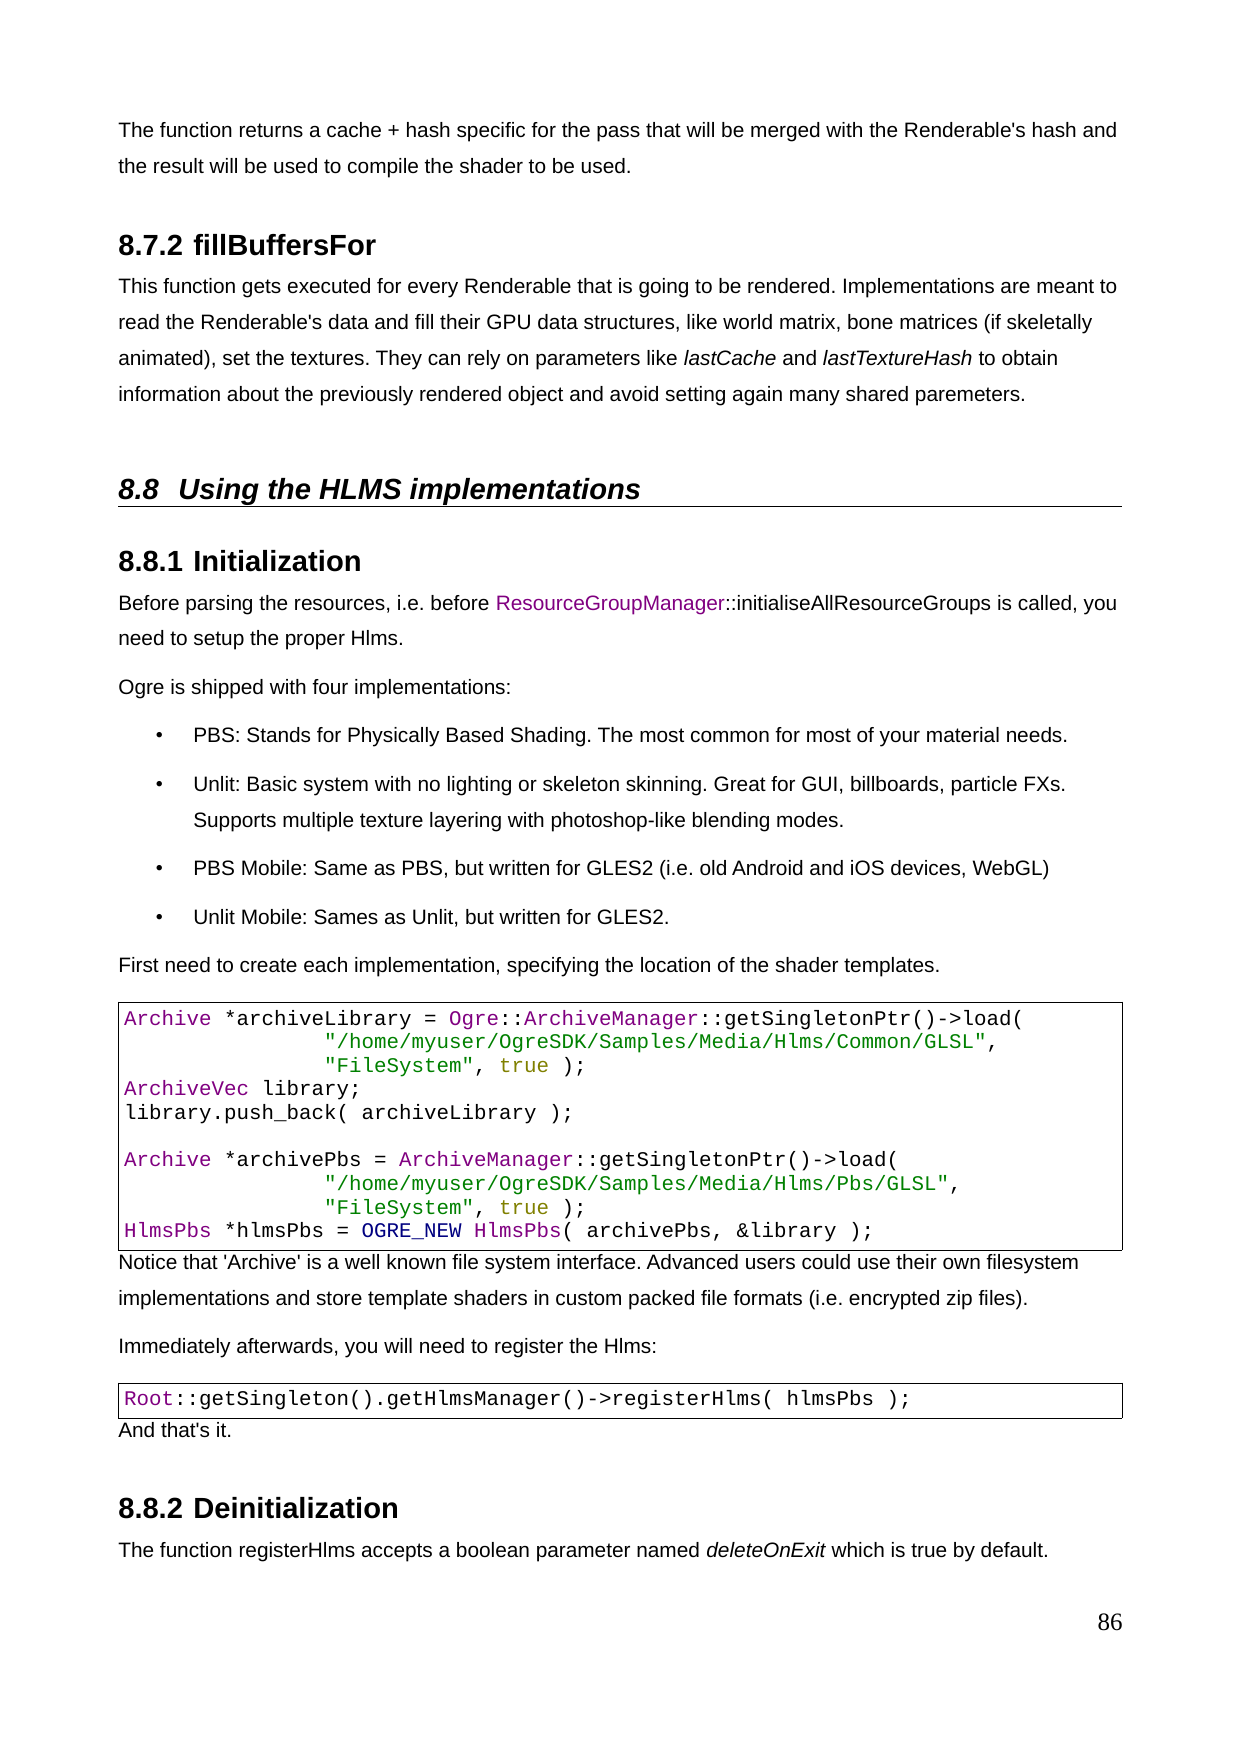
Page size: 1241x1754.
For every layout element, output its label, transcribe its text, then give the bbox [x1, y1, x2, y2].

text And that's it. [118, 1419, 1122, 1442]
list Unlit Mobile: Sames as Unlit, but written for GLES2. [156, 905, 1122, 929]
text Before parsing the resources, i.e. before ResourceGroupManager::initialiseAllResourceGroups is called, you need to setup the proper Hlms. [118, 590, 1122, 650]
text Notice that 'Archive' is a well known file system interface. Advanced users could use their own filesystem implementations and store template shaders in custom packed file formats (i.e. encrypted zip files). [118, 1251, 1122, 1310]
list PBS: Stands for Physically Based Shading. The most common for most of your material needs. [156, 723, 1122, 747]
table_header Archive *archiveLibrary = Ogre::ArchiveManager::getSingletonPtr()->load( "/home/myuser/OgreSDK/Samples/Media/Hlms/Common/GLSL", "FileSystem", true ); ArchiveVec library; library.push_back( archiveLibrary ); Archive *archivePbs = ArchiveManager::getSingletonPtr()->load( "/home/myuser/OgreSDK/Samples/Media/Hlms/Pbs/GLSL", "FileSystem", true ); HlmsPbs *hlmsPbs = OGRE_NEW HlmsPbs( archivePbs, &library ); [119, 1003, 1122, 1250]
subtitle Initialization [118, 544, 1122, 578]
list PBS Mobile: Same as PBS, but written for GLES2 (i.e. old Android and iOS devices, WebGL) [156, 856, 1122, 880]
text The function registerHlms accepts a boolean parameter named deleteOnExit which is true by default. [118, 1537, 1122, 1561]
table_header Root::getSingleton().getHlmsManager()->registerHlms( hlmsPbs ); [119, 1384, 1122, 1418]
text Ogre is shipped with four implementations: [118, 675, 1122, 699]
subtitle Deinitialization [118, 1491, 1122, 1525]
text Immediately afterwards, you will need to register the Hlms: [118, 1334, 1122, 1358]
text This function gets executed for every Renderable that is going to be rendered. Implementations are meant to read the Renderable's data and fill their GPU data structures, like world matrix, bone matrices (if skeletally animated), set the textures. They can rely on parameters like lastCache and lastTextureHash to obtain information about the previously rendered object and avoid setting again many shared paremeters. [118, 273, 1122, 405]
list Unlit: Basic system with no lighting or skeleton skinning. Great for GUI, billboards, particle FXs. Supports multiple texture layering with photoshop-like blending modes. [156, 772, 1122, 832]
text First need to create each implementation, specifying the location of the shader templates. [118, 953, 1122, 977]
subtitle fillBuffersFor [118, 227, 1122, 261]
text The function returns a cache + hash specific for the pass that will be merged with the Renderable's hash and the result will be used to compile the shader to be used. [118, 118, 1122, 178]
subtitle Using the HLMS implementations [118, 472, 1122, 506]
